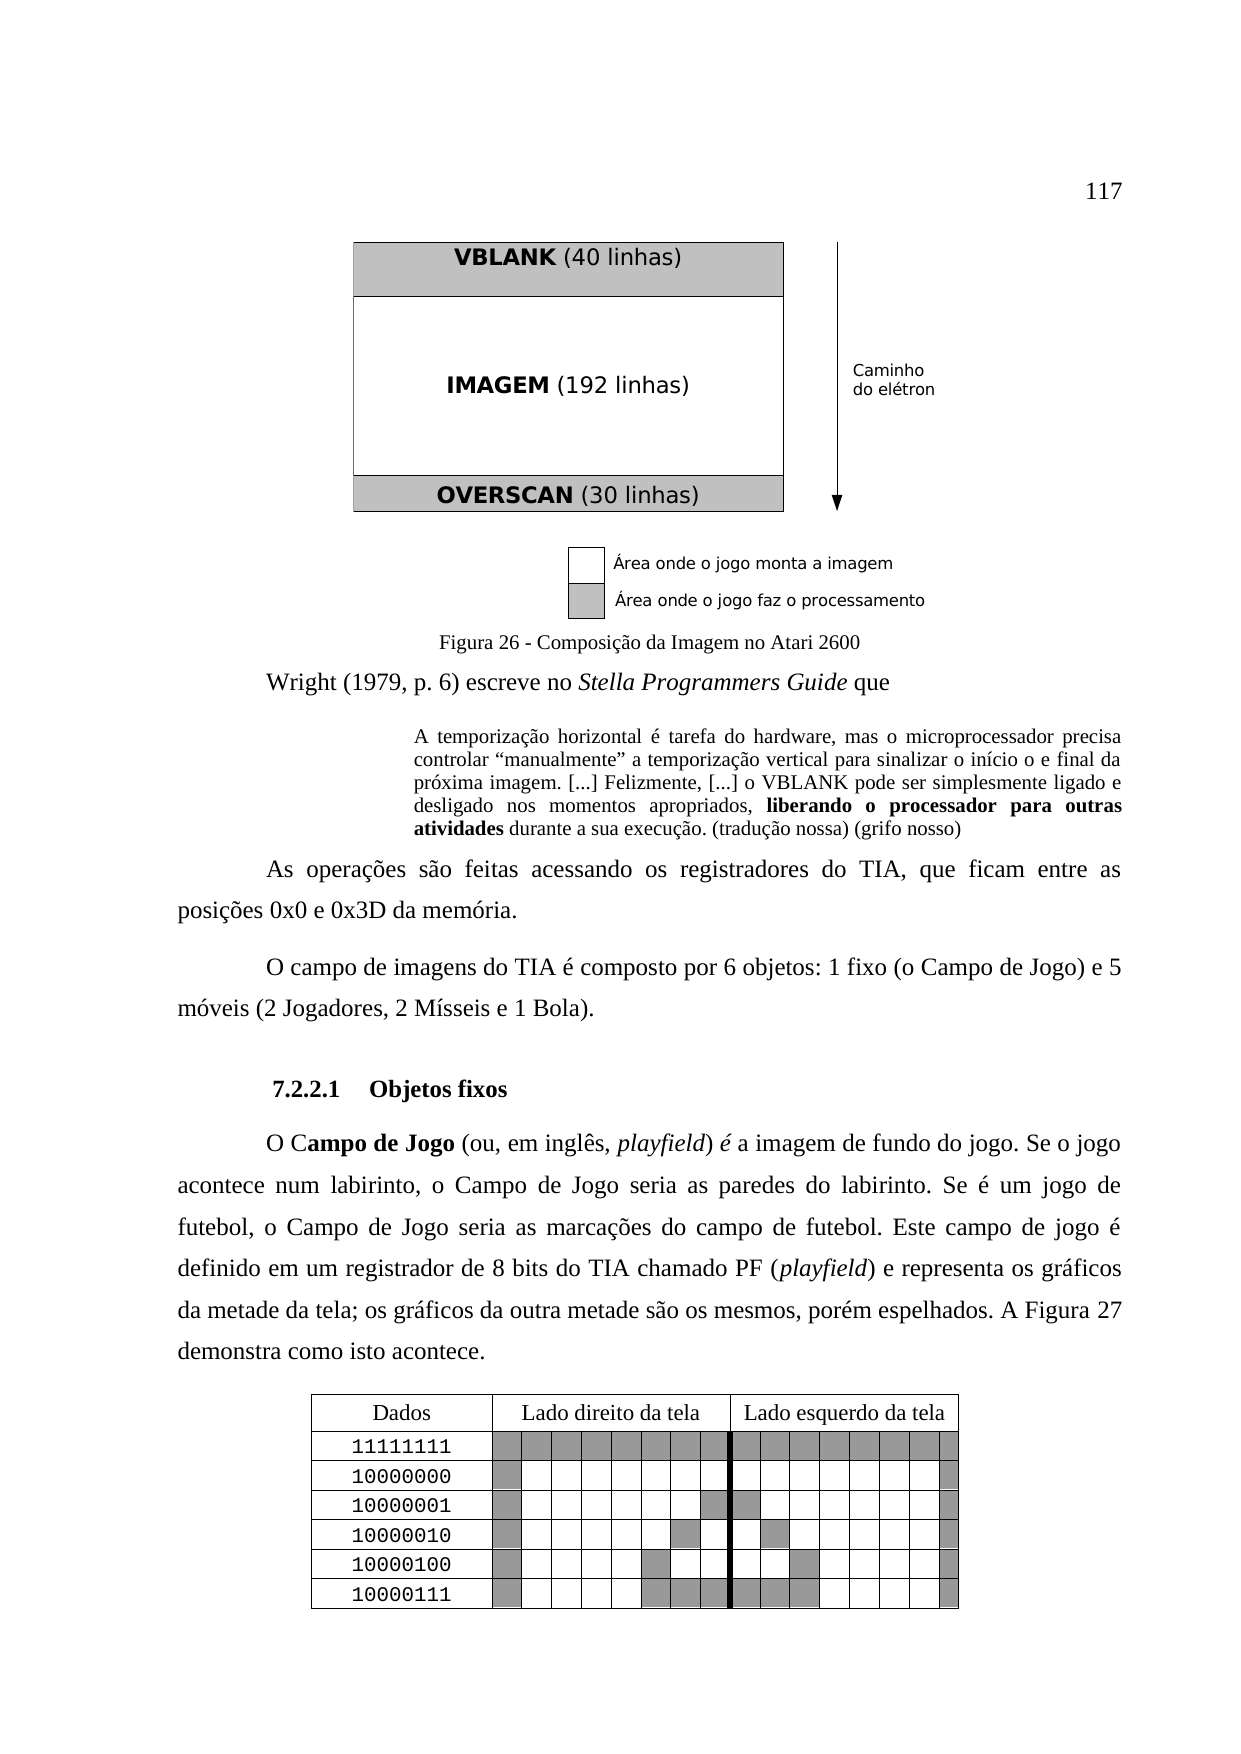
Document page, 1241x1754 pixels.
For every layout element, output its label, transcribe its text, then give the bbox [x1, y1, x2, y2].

table_cell [493, 1550, 521, 1578]
table_cell [850, 1579, 879, 1607]
table_cell [582, 1491, 611, 1519]
text A temporização horizontal é tarefa do hardware, mas o microprocessador precisa controlar “manualmente” a temporização vertical para sinalizar o início o e final da próxima imagem. [...] Felizmente, [...] o VBLANK pode ser simplesmente ligado e desligado nos momentos apropriados, liberando o processador para outras atividades durante a sua execução. (tradução nossa) (grifo nosso) [413, 724, 1122, 840]
table_cell [522, 1432, 551, 1460]
table_cell [522, 1579, 551, 1607]
table_cell [582, 1550, 611, 1578]
table_cell [582, 1432, 611, 1460]
table_cell [880, 1520, 909, 1548]
table_cell [850, 1432, 879, 1460]
table_cell [701, 1520, 727, 1548]
table_cell [701, 1491, 727, 1519]
table_cell [820, 1550, 849, 1578]
table_cell [552, 1520, 581, 1548]
table_cell [642, 1432, 670, 1460]
table_cell [671, 1432, 700, 1460]
table_cell [701, 1432, 727, 1460]
table_cell [522, 1520, 551, 1548]
table_cell [850, 1461, 879, 1489]
table_cell [790, 1491, 819, 1519]
table_cell [642, 1550, 670, 1578]
table_cell [522, 1491, 551, 1519]
table_cell [612, 1579, 641, 1607]
table_cell [880, 1550, 909, 1578]
table_cell [671, 1461, 700, 1489]
table_cell [910, 1432, 939, 1460]
table_cell [582, 1579, 611, 1607]
table_cell [820, 1491, 849, 1519]
table_cell [552, 1461, 581, 1489]
table_cell [642, 1491, 670, 1519]
table_cell [582, 1461, 611, 1489]
table_cell [582, 1520, 611, 1548]
table_cell [880, 1432, 909, 1460]
table_cell [940, 1550, 958, 1578]
table_cell [701, 1579, 727, 1607]
subtitle Objetos fixos [177, 1076, 1122, 1103]
table_cell [733, 1520, 760, 1548]
table_cell 10000001 [312, 1491, 492, 1519]
table_cell [761, 1520, 789, 1548]
table_header Lado direito da tela [493, 1395, 730, 1431]
table_cell [940, 1491, 958, 1519]
table_cell [790, 1550, 819, 1578]
text Wright (1979, p. 6) escreve no Stella Programmers Guide que [177, 234, 1122, 696]
text O campo de imagens do TIA é composto por 6 objetos: 1 fixo (o Campo de Jogo) e 5 móveis (2 Jogadores, 2 Mísseis e 1 Bola). [177, 953, 1122, 1022]
table_header Dados [312, 1395, 492, 1431]
table_cell [642, 1579, 670, 1607]
table_cell [733, 1491, 760, 1519]
table_cell [850, 1491, 879, 1519]
table_cell [612, 1491, 641, 1519]
table_cell [761, 1432, 789, 1460]
table_cell [880, 1579, 909, 1607]
table_cell [522, 1461, 551, 1489]
table_cell [790, 1579, 819, 1607]
table_cell [820, 1432, 849, 1460]
table_cell [493, 1520, 521, 1548]
table_cell [733, 1579, 760, 1607]
table_cell [910, 1520, 939, 1548]
table_cell [910, 1579, 939, 1607]
table_cell [733, 1550, 760, 1578]
table_cell [671, 1550, 700, 1578]
table_cell [552, 1491, 581, 1519]
table_cell [493, 1579, 521, 1607]
text As operações são feitas acessando os registradores do TIA, que ficam entre as posições 0x0 e 0x3D da memória. [177, 855, 1122, 924]
table_cell 10000010 [312, 1520, 492, 1548]
table_cell [940, 1520, 958, 1548]
table_cell [733, 1432, 760, 1460]
table_cell [612, 1461, 641, 1489]
table_cell [940, 1461, 958, 1489]
table_cell [761, 1461, 789, 1489]
table_cell [910, 1461, 939, 1489]
table_cell [552, 1432, 581, 1460]
table_cell [820, 1461, 849, 1489]
table_cell 10000100 [312, 1550, 492, 1578]
table_cell [790, 1520, 819, 1548]
text O Campo de Jogo (ou, em inglês, playfield) é a imagem de fundo do jogo. Se o jogo acontece num labirinto, o Campo de Jogo seria as paredes do labirinto. Se é um jogo de futebol, o Campo de Jogo seria as marcações do campo de futebol. Este campo de jogo é definido em um registrador de 8 bits do TIA chamado PF (playfield) e representa os gráficos da metade da tela; os gráficos da outra metade são os mesmos, porém espelhados. A Figura 27 demonstra como isto acontece. [177, 1129, 1122, 1365]
table_cell [552, 1550, 581, 1578]
table_cell [790, 1432, 819, 1460]
text Figura 26 - Composição da Imagem no Atari 2600 [353, 247, 946, 654]
table_cell 10000000 [312, 1461, 492, 1489]
table_cell [671, 1520, 700, 1548]
table_cell [820, 1579, 849, 1607]
table_cell [761, 1579, 789, 1607]
table_cell [701, 1550, 727, 1578]
table_cell [612, 1550, 641, 1578]
table_cell [493, 1432, 521, 1460]
table_cell [671, 1491, 700, 1519]
table_cell [493, 1461, 521, 1489]
table_cell [642, 1461, 670, 1489]
table_cell [612, 1432, 641, 1460]
table_cell [612, 1520, 641, 1548]
table_cell [522, 1550, 551, 1578]
table_cell [733, 1461, 760, 1489]
table_cell [910, 1550, 939, 1578]
table_cell [940, 1579, 958, 1607]
table_cell [671, 1579, 700, 1607]
table_cell [790, 1461, 819, 1489]
table_cell [761, 1491, 789, 1519]
table_cell [761, 1550, 789, 1578]
table_cell [910, 1491, 939, 1519]
table_cell [880, 1461, 909, 1489]
table_cell [880, 1491, 909, 1519]
table_cell 10000111 [312, 1579, 492, 1607]
table_cell [940, 1432, 958, 1460]
table_header Lado esquerdo da tela [731, 1395, 958, 1431]
table_cell 11111111 [312, 1432, 492, 1460]
table_cell [552, 1579, 581, 1607]
table_cell [701, 1461, 727, 1489]
table_cell [850, 1520, 879, 1548]
table_cell [820, 1520, 849, 1548]
table_cell [493, 1491, 521, 1519]
table_cell [642, 1520, 670, 1548]
table_cell [850, 1550, 879, 1578]
